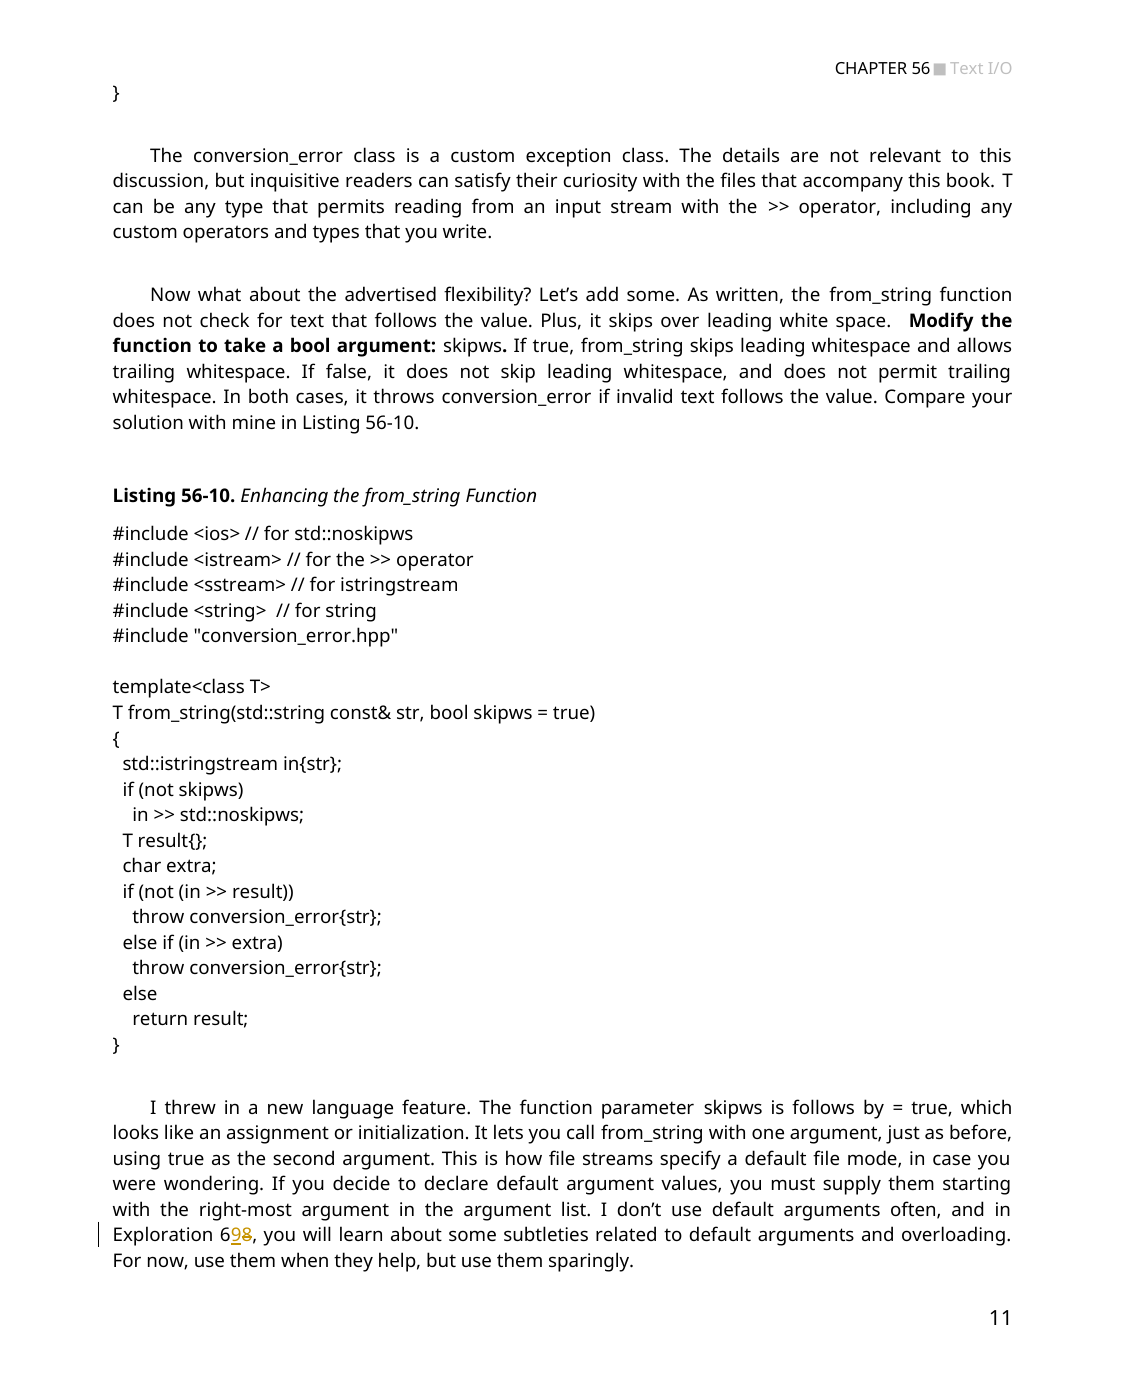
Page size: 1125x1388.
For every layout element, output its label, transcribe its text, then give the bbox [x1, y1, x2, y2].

text Now what about the advertised flexibility? Let’s add some. As written, the from_string function does not check for text that follows the value. Plus, it skips over leading white space. Modify the function to take a bool argument: skipws. If true, from_string skips leading whitespace and allows trailing whitespace. If false, it does not skip leading whitespace, and does not permit trailing whitespace. In both cases, it throws conversion_error if invalid text follows the value. Compare your solution with mine in Listing 56-10. [112, 282, 1012, 435]
text else [112, 980, 1012, 1006]
text I threw in a new language feature. The function parameter skipws is follows by = true, which looks like an assignment or initialization. It lets you call from_string with one argument, just as before, using true as the second argument. This is how file streams specify a default file mode, in case you were wondering. If you decide to declare default argument values, you must supply them starting with the right-most argument in the argument list. I don’t use default arguments often, and in Exploration 69, you will learn about some subtleties related to default arguments and overloading. For now, use them when they help, but use them sparingly. [112, 1094, 1012, 1273]
text Listing 56-10. Enhancing the from_string Function [112, 483, 1012, 508]
text if (not skipws) [112, 776, 1012, 801]
text throw conversion_error{str}; [112, 903, 1012, 929]
text T from_string(std::string const& str, bool skipws = true) [112, 699, 1012, 725]
text return result; [112, 1006, 1012, 1031]
text in >> std::noskipws; [112, 801, 1012, 827]
text } [112, 79, 1012, 104]
text throw conversion_error{str}; [112, 954, 1012, 980]
text if (not (in >> result)) [112, 878, 1012, 903]
text #include <istream> // for the >> operator [112, 546, 1012, 572]
text #include <string> // for string [112, 597, 1012, 623]
text #include <ios> // for std::noskipws [112, 521, 1012, 546]
text std::istringstream in{str}; [112, 750, 1012, 776]
text else if (in >> extra) [112, 929, 1012, 954]
text #include "conversion_error.hpp" [112, 623, 1012, 648]
text The conversion_error class is a custom exception class. The details are not relevant to this discussion, but inquisitive readers can satisfy their curiosity with the files that accompany this book. T can be any type that permits reading from an input stream with the >> operator, including any custom operators and types that you write. [112, 142, 1012, 244]
text { [112, 725, 1012, 750]
text T result{}; [112, 827, 1012, 852]
text #include <sstream> // for istringstream [112, 572, 1012, 597]
text } [112, 1031, 1012, 1057]
text template<class T> [112, 674, 1012, 699]
text char extra; [112, 852, 1012, 878]
